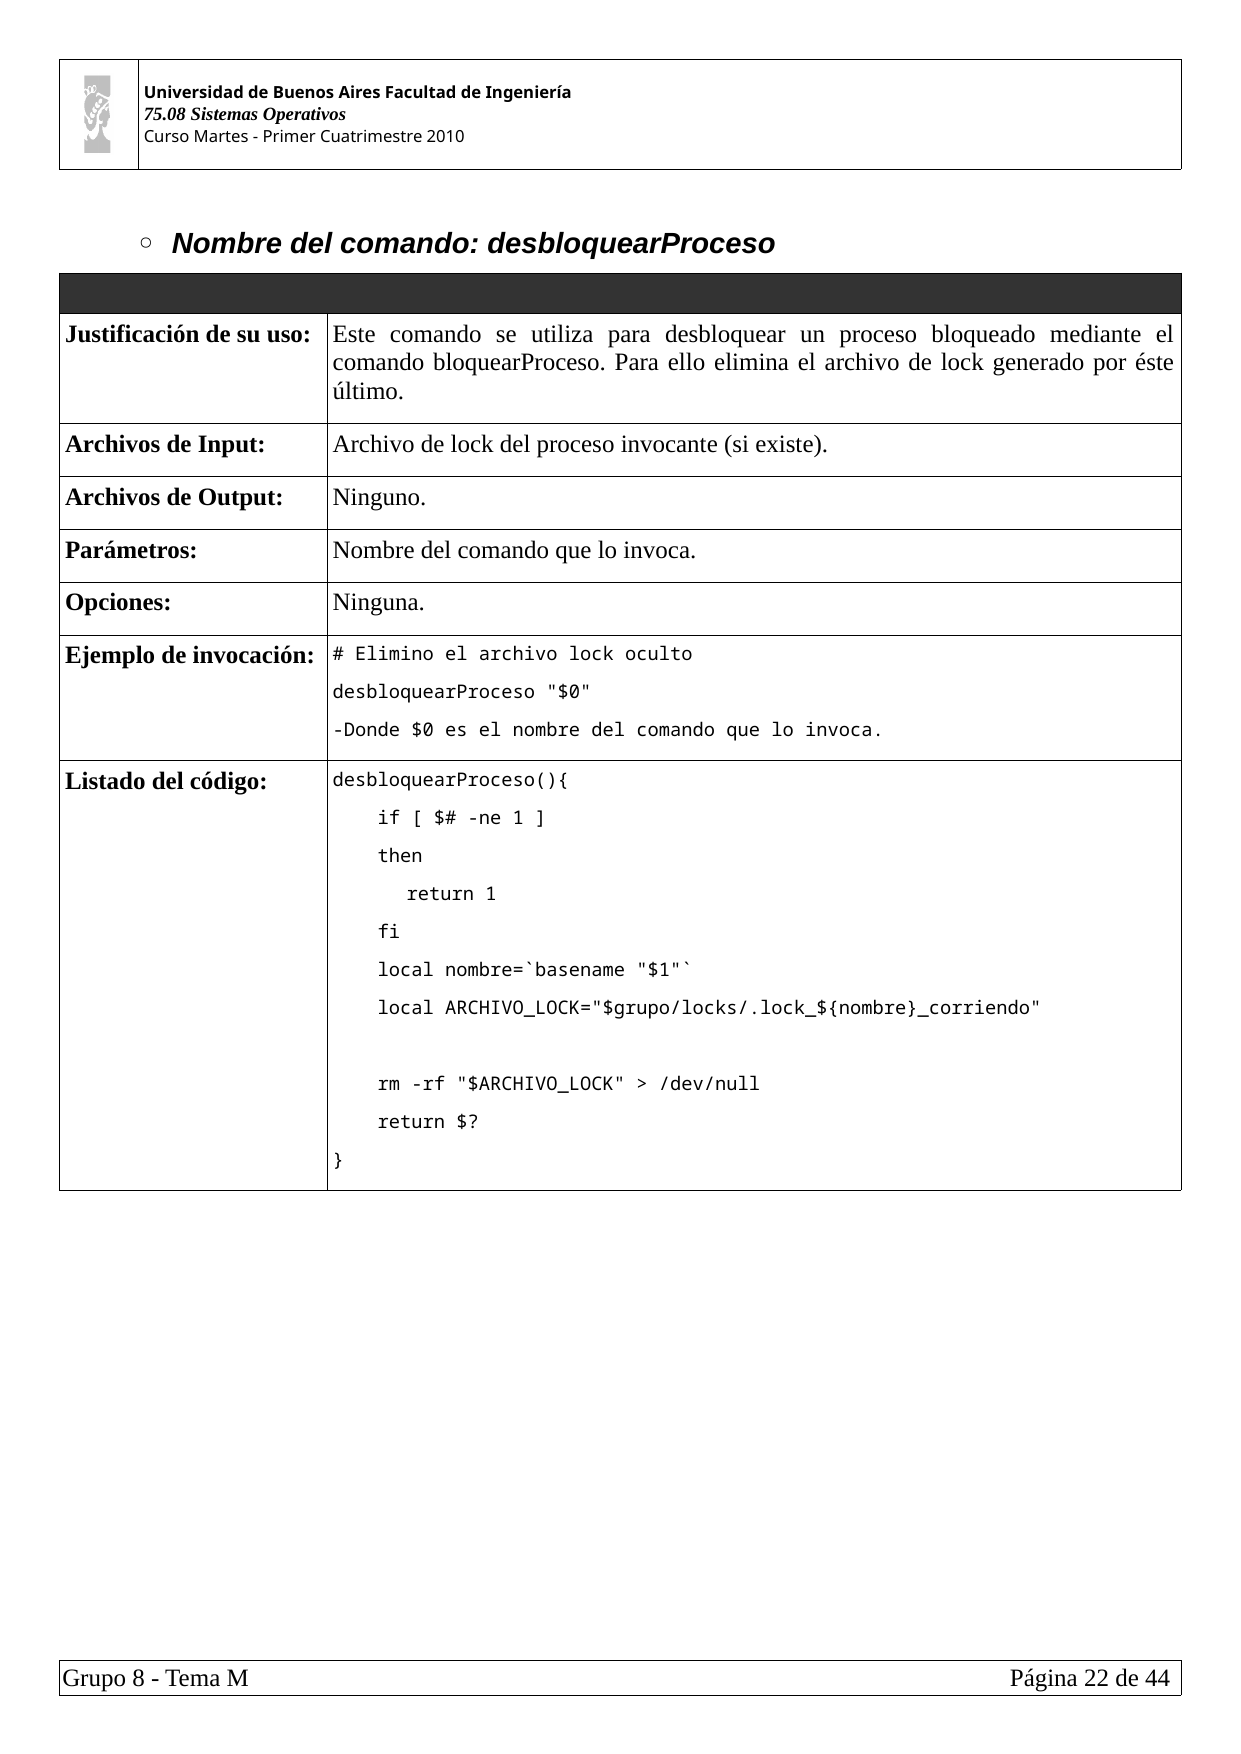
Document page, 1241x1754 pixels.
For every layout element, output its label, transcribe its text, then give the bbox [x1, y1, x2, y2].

table_cell Justificación de su uso: [60, 314, 327, 423]
table_cell Archivo de lock del proceso invocante (si existe). [328, 424, 1181, 476]
table_cell # Elimino el archivo lock oculto desbloquearProceso "$0" -Donde $0 es el nombre del comando que lo invoca. [328, 636, 1181, 760]
picture [83, 73, 114, 155]
table_cell Archivos de Input: [60, 424, 327, 476]
table_header [60, 274, 1181, 313]
table_cell desbloquearProceso(){ if [ $# -ne 1 ] then return 1 fi local nombre=`basename "$1"` local ARCHIVO_LOCK="$grupo/locks/.lock_${nombre}_corriendo" rm -rf "$ARCHIVO_LOCK" > /dev/null return $? } [328, 761, 1181, 1190]
table_cell Archivos de Output: [60, 477, 327, 529]
table_cell Ejemplo de invocación: [60, 636, 327, 760]
table_cell Parámetros: [60, 530, 327, 582]
table_cell Nombre del comando que lo invoca. [328, 530, 1181, 582]
table_cell Opciones: [60, 583, 327, 634]
table_cell Listado del código: [60, 761, 327, 1190]
subtitle Nombre del comando: desbloquearProceso [134, 226, 1181, 260]
table_cell Ninguno. [328, 477, 1181, 529]
table_cell Ninguna. [328, 583, 1181, 634]
table_cell Este comando se utiliza para desbloquear un proceso bloqueado mediante el comando bloquearProceso. Para ello elimina el archivo de lock generado por éste último. [328, 314, 1181, 423]
